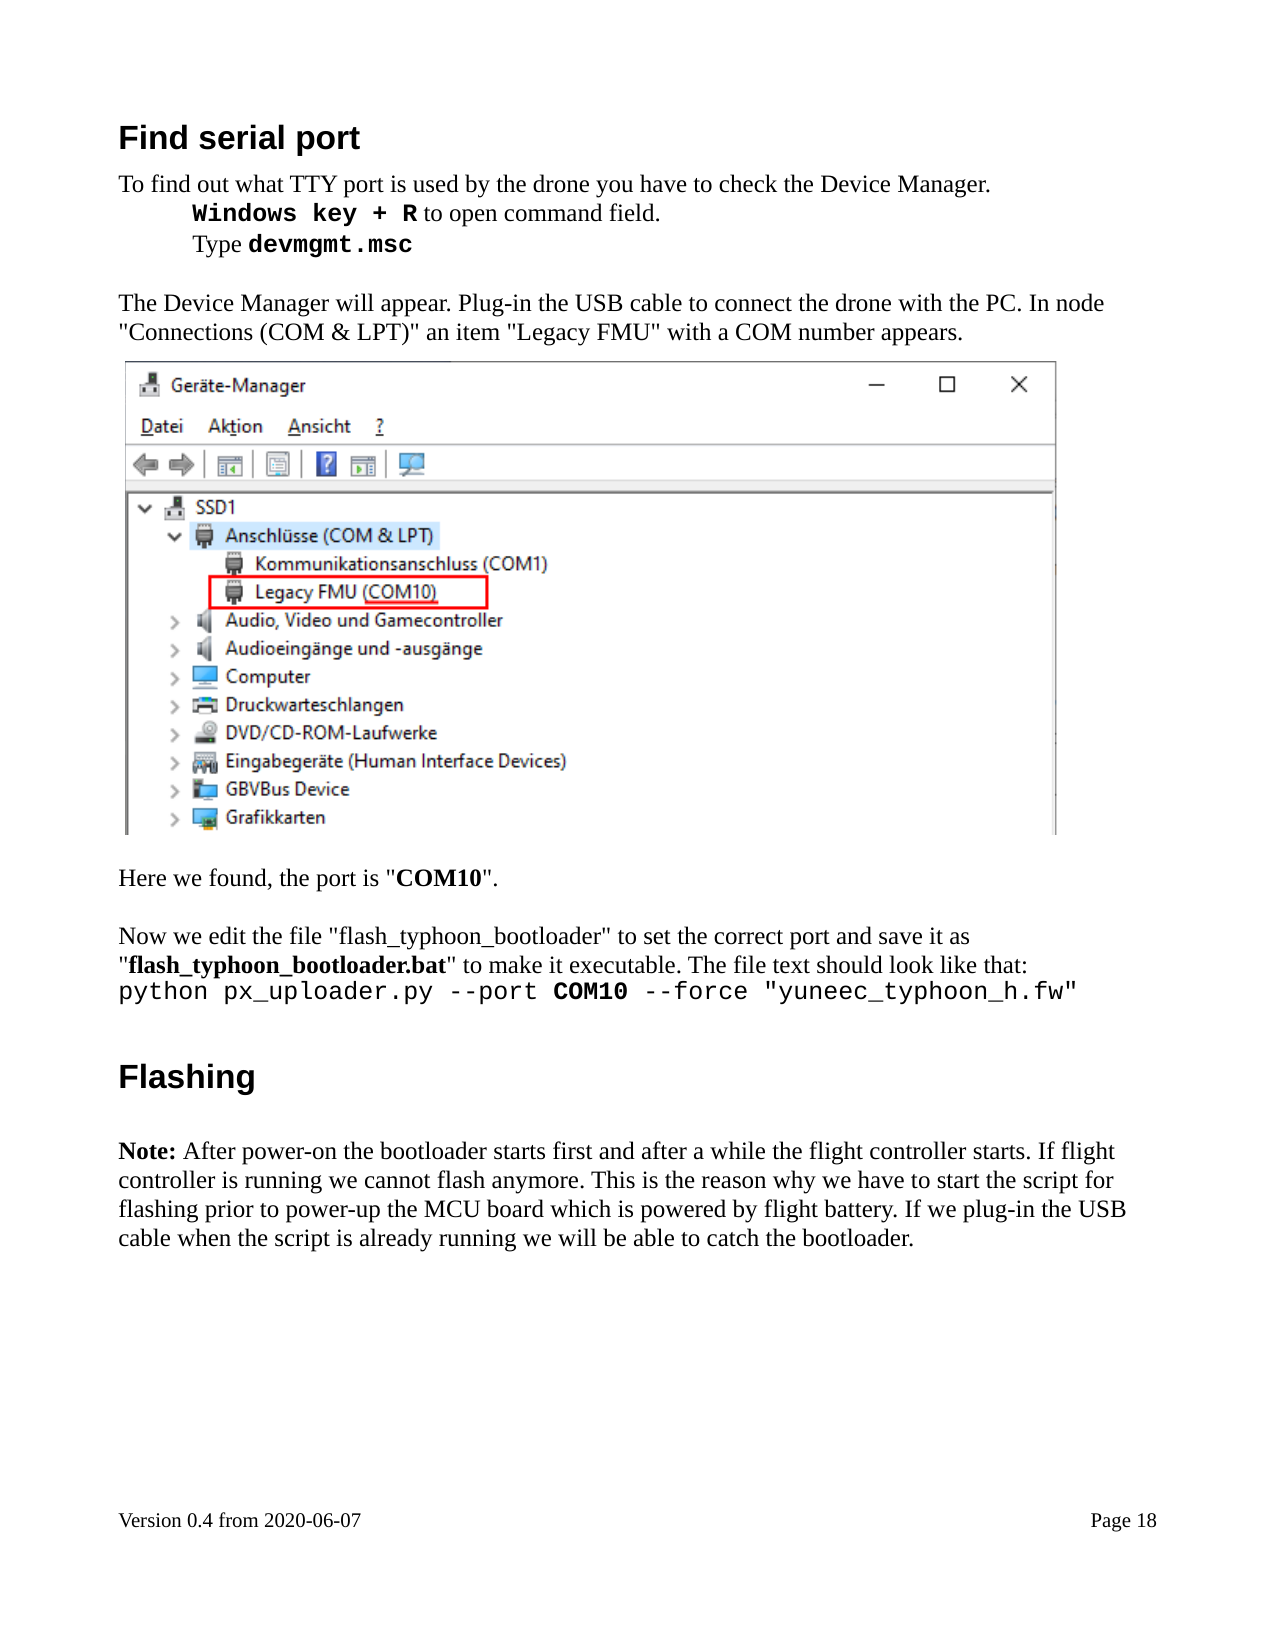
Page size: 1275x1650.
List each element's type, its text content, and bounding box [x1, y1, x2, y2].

text Now we edit the file "flash_typhoon_bootloader" to set the correct port and save it as "flash_typhoon_bootloader.bat" to make it executable. The file text should look like that: [118, 921, 1157, 978]
text Windows key + R to open command field. [118, 198, 1157, 229]
picture [125, 361, 1057, 835]
text Type devmgmt.msc [118, 229, 1157, 260]
text To find out what TTY port is used by the drone you have to check the Device Manager. [118, 169, 1157, 198]
text Note: After power-on the bootloader starts first and after a while the flight controller starts. If flight controller is running we cannot flash anymore. This is the reason why we have to start the script for flashing prior to power-up the MCU board which is powered by flight battery. If we plug-in the USB cable when the script is already running we will be able to catch the bootloader. [118, 1136, 1157, 1251]
subtitle Flashing [118, 1056, 1157, 1095]
text Here we found, the port is "COM10". [118, 863, 1157, 892]
subtitle Find serial port [118, 118, 1157, 157]
text python px_uploader.py --port COM10 --force "yuneec_typhoon_h.fw" [118, 978, 1157, 1007]
text The Device Manager will appear. Plug-in the USB cable to connect the drone with the PC. In node "Connections (COM & LPT)" an item "Legacy FMU" with a COM number appears. [118, 288, 1157, 346]
